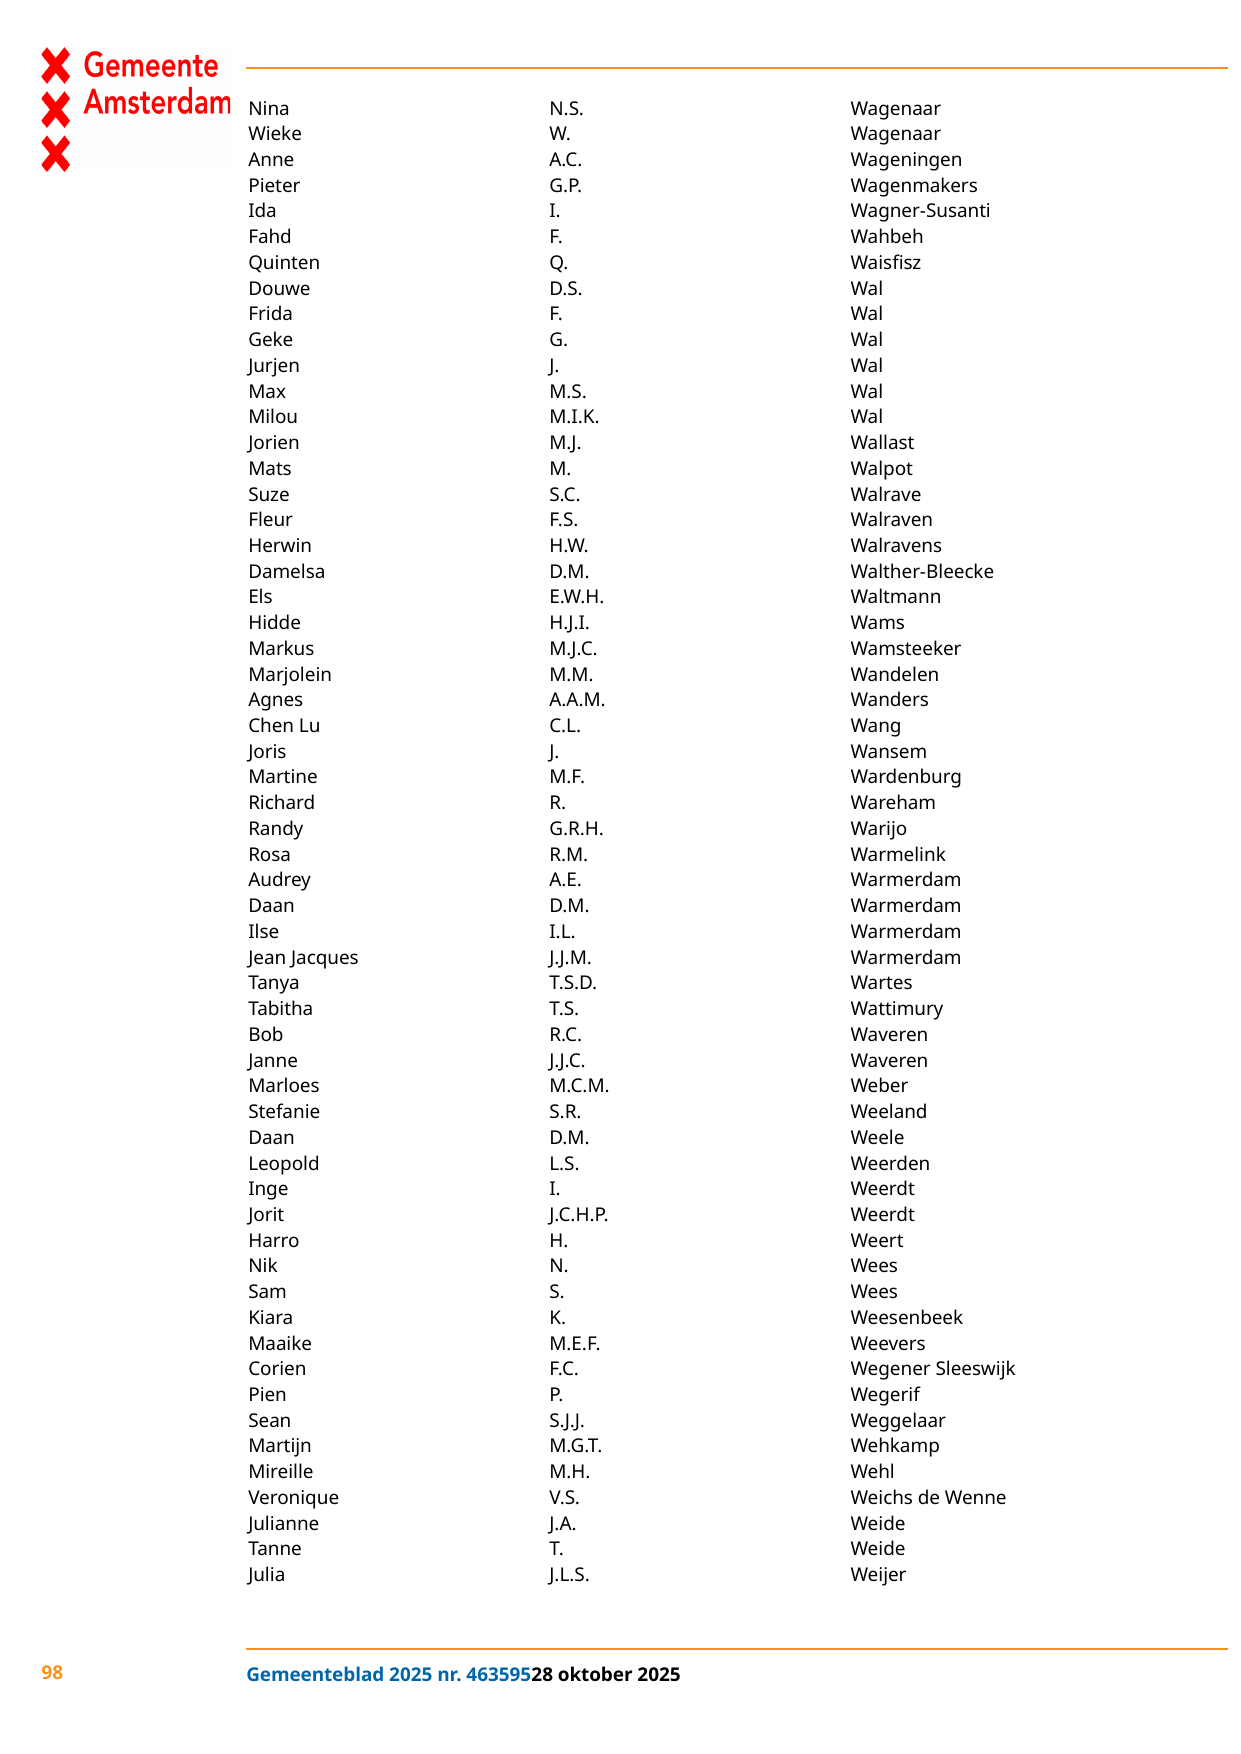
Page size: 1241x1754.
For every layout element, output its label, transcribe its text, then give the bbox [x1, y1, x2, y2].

table_cell Sean [248, 1407, 549, 1433]
table_cell Jorit [248, 1201, 549, 1227]
table_cell Richard [248, 790, 549, 815]
table_cell Agnes [248, 687, 549, 712]
table_cell Anne [248, 146, 549, 172]
table_cell Kiara [248, 1304, 549, 1330]
table_cell Harro [248, 1227, 549, 1253]
table_cell Weesenbeek [850, 1304, 1152, 1330]
table_cell Waveren [850, 1047, 1152, 1072]
table_cell I.L. [549, 918, 850, 944]
table_cell G.P. [549, 172, 850, 198]
table_cell A.C. [549, 146, 850, 172]
table_cell Waveren [850, 1021, 1152, 1047]
table_cell Marjolein [248, 661, 549, 687]
table_cell Weerden [850, 1150, 1152, 1175]
table_cell D.S. [549, 275, 850, 301]
table_cell J.C.H.P. [549, 1201, 850, 1227]
table_cell M. [549, 455, 850, 481]
table_cell R. [549, 790, 850, 815]
table_cell S.C. [549, 481, 850, 506]
table_cell C.L. [549, 712, 850, 738]
table_cell Waisfisz [850, 249, 1152, 275]
table_cell Wardenburg [850, 764, 1152, 789]
table_cell Warmerdam [850, 893, 1152, 918]
table_cell Herwin [248, 532, 549, 558]
table_cell Fahd [248, 224, 549, 249]
table_cell Tabitha [248, 995, 549, 1021]
table_cell Martijn [248, 1433, 549, 1458]
table_cell Joris [248, 738, 549, 764]
table_cell T. [549, 1536, 850, 1561]
table_cell Marloes [248, 1073, 549, 1098]
table_cell Wal [850, 301, 1152, 326]
table_cell G.R.H. [549, 815, 850, 841]
table_cell A.E. [549, 867, 850, 892]
table_cell Wanders [850, 687, 1152, 712]
table_cell Weichs de Wenne [850, 1484, 1152, 1510]
table_cell Damelsa [248, 558, 549, 584]
table_cell Martine [248, 764, 549, 789]
table_cell Walravens [850, 532, 1152, 558]
table_cell Wal [850, 326, 1152, 352]
table_cell J.A. [549, 1510, 850, 1536]
table_cell Daan [248, 1124, 549, 1150]
table_cell Wagenaar [850, 95, 1152, 121]
table_cell Pien [248, 1381, 549, 1407]
table_cell Weert [850, 1227, 1152, 1253]
table_cell J. [549, 738, 850, 764]
table_cell T.S.D. [549, 970, 850, 995]
table_cell M.J.C. [549, 635, 850, 661]
table_cell G. [549, 326, 850, 352]
table_cell Veronique [248, 1484, 549, 1510]
table_cell M.C.M. [549, 1073, 850, 1098]
table_cell R.M. [549, 841, 850, 867]
table_cell Wieke [248, 121, 549, 146]
table_cell F. [549, 224, 850, 249]
table_cell Warmerdam [850, 867, 1152, 892]
table_cell Jean Jacques [248, 944, 549, 969]
table_cell Markus [248, 635, 549, 661]
table_cell Walther-Bleecke [850, 558, 1152, 584]
table_cell Hidde [248, 609, 549, 635]
table_cell Janne [248, 1047, 549, 1072]
table_cell Rosa [248, 841, 549, 867]
table_cell Wageningen [850, 146, 1152, 172]
table_cell F.S. [549, 506, 850, 532]
table_cell Wams [850, 609, 1152, 635]
table_cell Maaike [248, 1330, 549, 1356]
table_cell D.M. [549, 1124, 850, 1150]
table_cell Weide [850, 1536, 1152, 1561]
table_cell Wehkamp [850, 1433, 1152, 1458]
table_cell M.G.T. [549, 1433, 850, 1458]
table_cell J. [549, 352, 850, 378]
table_cell Weber [850, 1073, 1152, 1098]
table_cell M.J. [549, 429, 850, 455]
table_cell Wareham [850, 790, 1152, 815]
table_cell Daan [248, 893, 549, 918]
table_cell Wamsteeker [850, 635, 1152, 661]
table_cell D.M. [549, 558, 850, 584]
table_cell Quinten [248, 249, 549, 275]
table_cell Tanya [248, 970, 549, 995]
table_cell Randy [248, 815, 549, 841]
table_cell H.J.I. [549, 609, 850, 635]
table_cell Ida [248, 198, 549, 223]
table_cell Wegerif [850, 1381, 1152, 1407]
table_cell Els [248, 584, 549, 609]
table_cell M.M. [549, 661, 850, 687]
table_cell N.S. [549, 95, 850, 121]
table_cell Inge [248, 1175, 549, 1201]
table_cell Stefanie [248, 1098, 549, 1124]
table_cell S.J.J. [549, 1407, 850, 1433]
table_cell I. [549, 198, 850, 223]
table_cell Tanne [248, 1536, 549, 1561]
table_cell M.E.F. [549, 1330, 850, 1356]
table_cell Waltmann [850, 584, 1152, 609]
table_cell S.R. [549, 1098, 850, 1124]
table_cell Weide [850, 1510, 1152, 1536]
table_cell P. [549, 1381, 850, 1407]
table_cell Wallast [850, 429, 1152, 455]
table_cell Wal [850, 352, 1152, 378]
table_cell Weele [850, 1124, 1152, 1150]
table_cell Wal [850, 378, 1152, 403]
table_cell Max [248, 378, 549, 403]
table_cell M.S. [549, 378, 850, 403]
table_cell Wal [850, 404, 1152, 429]
table_cell Leopold [248, 1150, 549, 1175]
table_cell T.S. [549, 995, 850, 1021]
table_cell Walrave [850, 481, 1152, 506]
table_cell Wagner-Susanti [850, 198, 1152, 223]
table_cell J.J.M. [549, 944, 850, 969]
table_cell H. [549, 1227, 850, 1253]
table_cell R.C. [549, 1021, 850, 1047]
table_cell Corien [248, 1356, 549, 1381]
table_cell Fleur [248, 506, 549, 532]
table_cell Wegener Sleeswijk [850, 1356, 1152, 1381]
table_cell Walraven [850, 506, 1152, 532]
table_cell Wang [850, 712, 1152, 738]
table_cell Weerdt [850, 1201, 1152, 1227]
table_cell Wattimury [850, 995, 1152, 1021]
table_cell Weevers [850, 1330, 1152, 1356]
table_cell Julianne [248, 1510, 549, 1536]
table_cell Mats [248, 455, 549, 481]
table_cell Douwe [248, 275, 549, 301]
table_cell A.A.M. [549, 687, 850, 712]
table_cell Warmerdam [850, 944, 1152, 969]
table_cell Geke [248, 326, 549, 352]
table_cell Walpot [850, 455, 1152, 481]
table_cell F.C. [549, 1356, 850, 1381]
table_cell Audrey [248, 867, 549, 892]
table_cell K. [549, 1304, 850, 1330]
table_cell Wees [850, 1278, 1152, 1304]
table_cell Milou [248, 404, 549, 429]
table_cell M.F. [549, 764, 850, 789]
table_cell Wees [850, 1253, 1152, 1278]
table_cell Wandelen [850, 661, 1152, 687]
table_cell Nik [248, 1253, 549, 1278]
table_cell J.J.C. [549, 1047, 850, 1072]
table_cell Wahbeh [850, 224, 1152, 249]
table_cell Suze [248, 481, 549, 506]
table_cell Wal [850, 275, 1152, 301]
table_cell Frida [248, 301, 549, 326]
table_cell Sam [248, 1278, 549, 1304]
table_cell Weggelaar [850, 1407, 1152, 1433]
table_cell Weerdt [850, 1175, 1152, 1201]
table_cell Wartes [850, 970, 1152, 995]
table_cell F. [549, 301, 850, 326]
table_cell D.M. [549, 893, 850, 918]
table_cell L.S. [549, 1150, 850, 1175]
table_cell H.W. [549, 532, 850, 558]
table_cell Q. [549, 249, 850, 275]
table_cell N. [549, 1253, 850, 1278]
table_cell Ilse [248, 918, 549, 944]
table_cell E.W.H. [549, 584, 850, 609]
table_cell Wansem [850, 738, 1152, 764]
table_cell Chen Lu [248, 712, 549, 738]
table_cell Nina [248, 95, 549, 121]
table_cell Warmerdam [850, 918, 1152, 944]
table_cell M.H. [549, 1459, 850, 1484]
table_cell S. [549, 1278, 850, 1304]
table_cell Jurjen [248, 352, 549, 378]
table_cell I. [549, 1175, 850, 1201]
table_cell Warijo [850, 815, 1152, 841]
table_cell W. [549, 121, 850, 146]
table_cell Warmelink [850, 841, 1152, 867]
table_cell V.S. [549, 1484, 850, 1510]
table_cell Bob [248, 1021, 549, 1047]
table_cell Weijer [850, 1561, 1152, 1587]
table_cell Pieter [248, 172, 549, 198]
table_cell J.L.S. [549, 1561, 850, 1587]
picture [41, 47, 231, 172]
table_cell Jorien [248, 429, 549, 455]
table_cell Wagenmakers [850, 172, 1152, 198]
table_cell Wagenaar [850, 121, 1152, 146]
table_cell Weeland [850, 1098, 1152, 1124]
table_cell M.I.K. [549, 404, 850, 429]
table_cell Mireille [248, 1459, 549, 1484]
table_cell Wehl [850, 1459, 1152, 1484]
table_cell Julia [248, 1561, 549, 1587]
